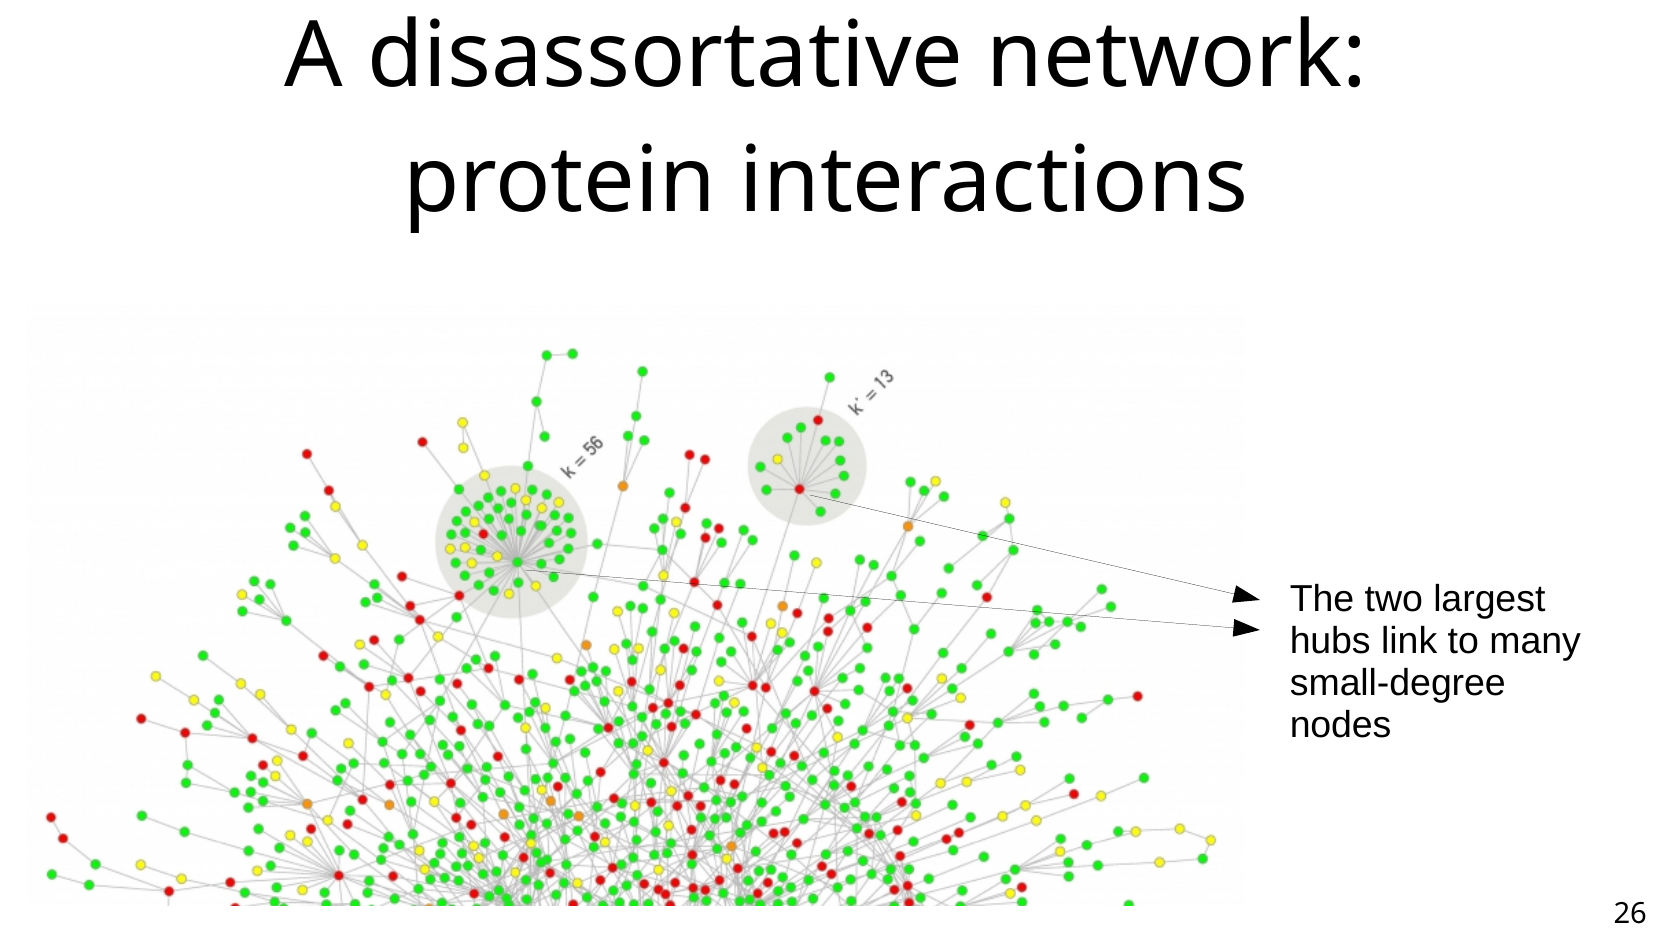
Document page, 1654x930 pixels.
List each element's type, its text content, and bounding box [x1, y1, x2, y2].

title A disassortative network: protein interactions [82, 1, 1571, 225]
text_box The two largest hubs link to many small-degree nodes [1275, 570, 1621, 736]
picture [27, 305, 1245, 906]
